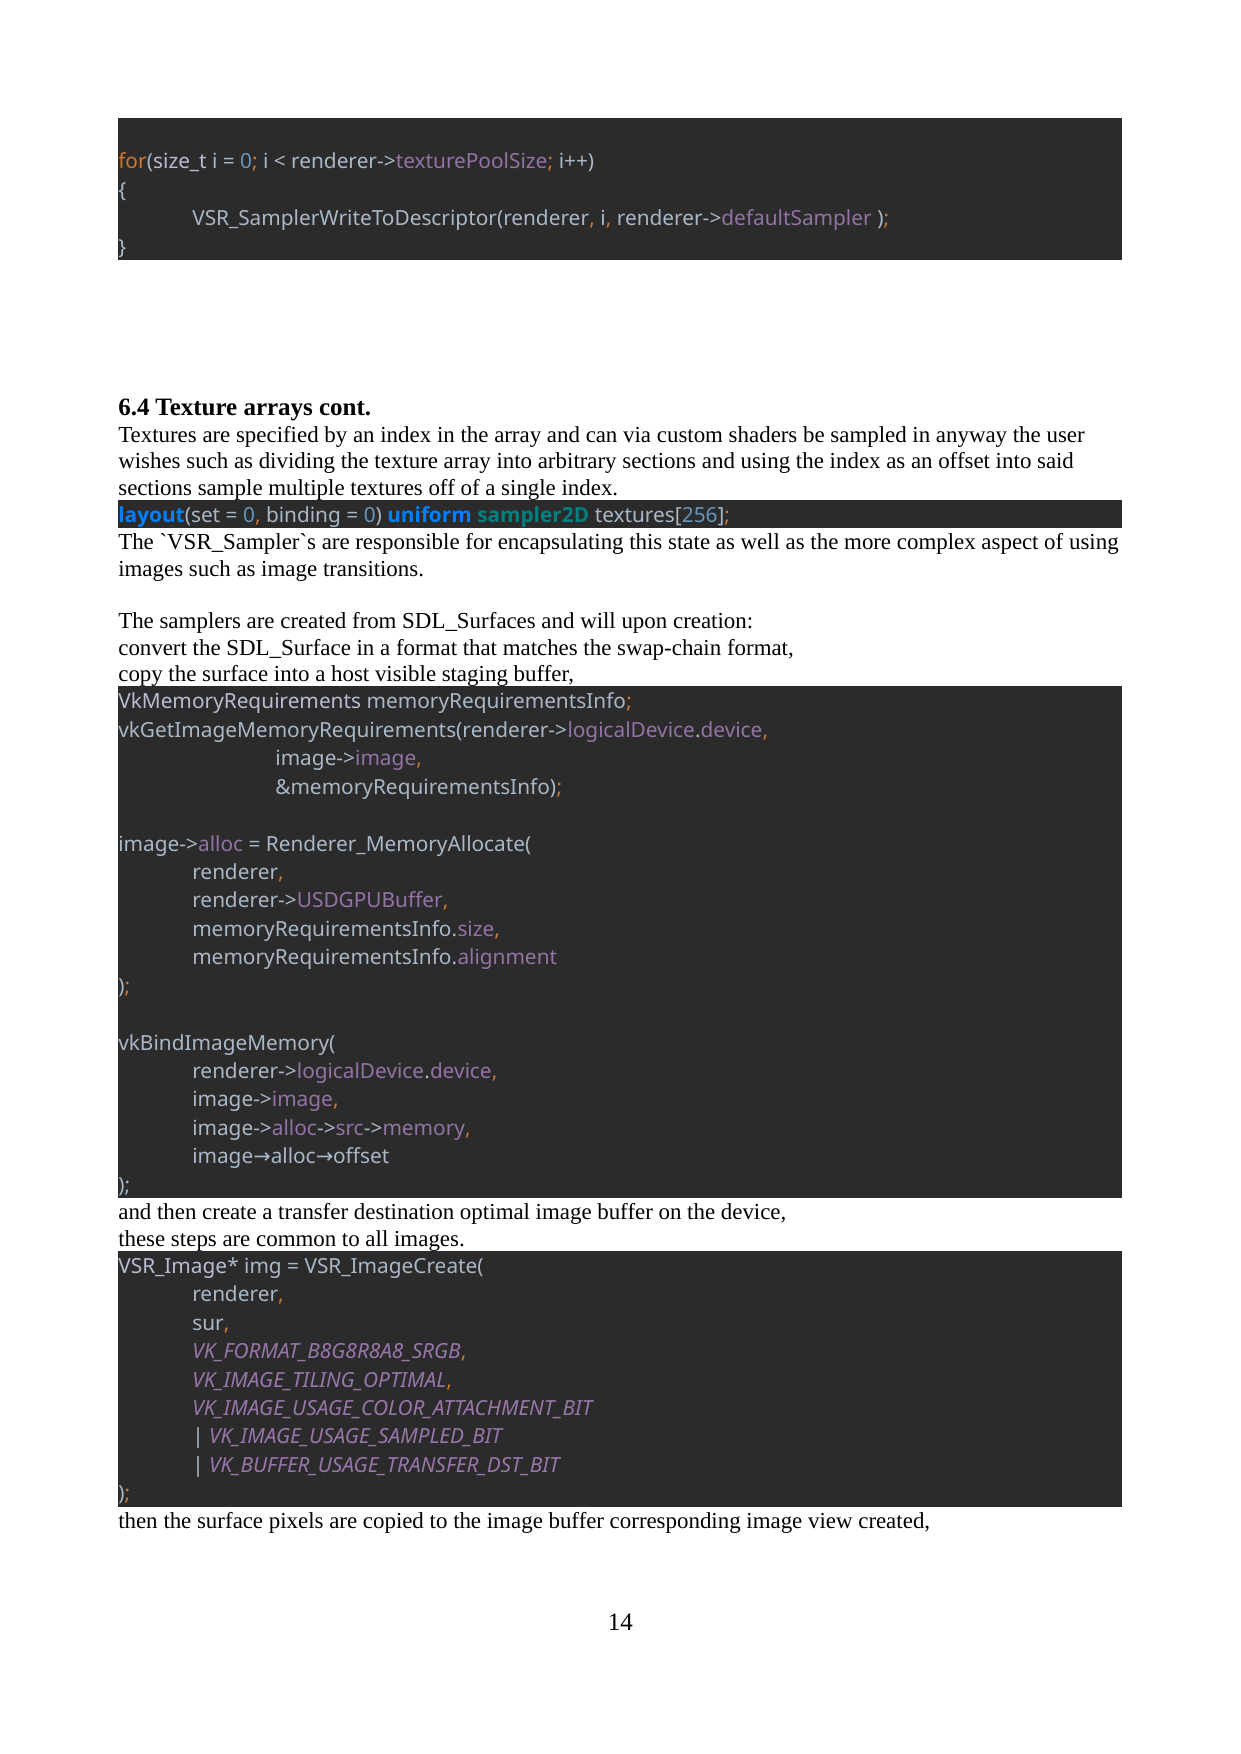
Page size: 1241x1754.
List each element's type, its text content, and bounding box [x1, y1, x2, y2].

text copy the surface into a host visible staging buffer, [118, 660, 1122, 686]
text The `VSR_Sampler`s are responsible for encapsulating this state as well as the more complex aspect of using images such as image transitions. [118, 528, 1122, 581]
text VSR_Image* img = VSR_ImageCreate( renderer, sur, VK_FORMAT_B8G8R8A8_SRGB, VK_IMAGE_TILING_OPTIMAL, VK_IMAGE_USAGE_COLOR_ATTACHMENT_BIT | VK_IMAGE_USAGE_SAMPLED_BIT | VK_BUFFER_USAGE_TRANSFER_DST_BIT ); [118, 1251, 1122, 1507]
text layout(set = 0, binding = 0) uniform sampler2D textures[256]; [118, 500, 1122, 528]
text The samplers are created from SDL_Surfaces and will upon creation: [118, 607, 1122, 634]
text ); [118, 1170, 1122, 1198]
text Textures are specified by an index in the array and can via custom shaders be sampled in anyway the user wishes such as dividing the texture array into arbitrary sections and using the index as an offset into said sections sample multiple textures off of a single index. [118, 421, 1122, 500]
text for(size_t i = 0; i < renderer->texturePoolSize; i++) { VSR_SamplerWriteToDescriptor(renderer, i, renderer->defaultSampler ); } [118, 118, 1122, 260]
text then the surface pixels are copied to the image buffer corresponding image view created, [118, 1507, 1122, 1533]
text these steps are common to all images. [118, 1225, 1122, 1251]
text 6.4 Texture arrays cont. [118, 392, 1122, 421]
text VkMemoryRequirements memoryRequirementsInfo; vkGetImageMemoryRequirements(renderer->logicalDevice.device, image->image, &memoryRequirementsInfo); image->alloc = Renderer_MemoryAllocate( renderer, renderer->USDGPUBuffer, memoryRequirementsInfo.size, memoryRequirementsInfo.alignment ); vkBindImageMemory( renderer->logicalDevice.device, image->image, image->alloc->src->memory, image→alloc→offset [118, 686, 1122, 1170]
text convert the SDL_Surface in a format that matches the swap-chain format, [118, 634, 1122, 660]
text and then create a transfer destination optimal image buffer on the device, [118, 1198, 1122, 1225]
